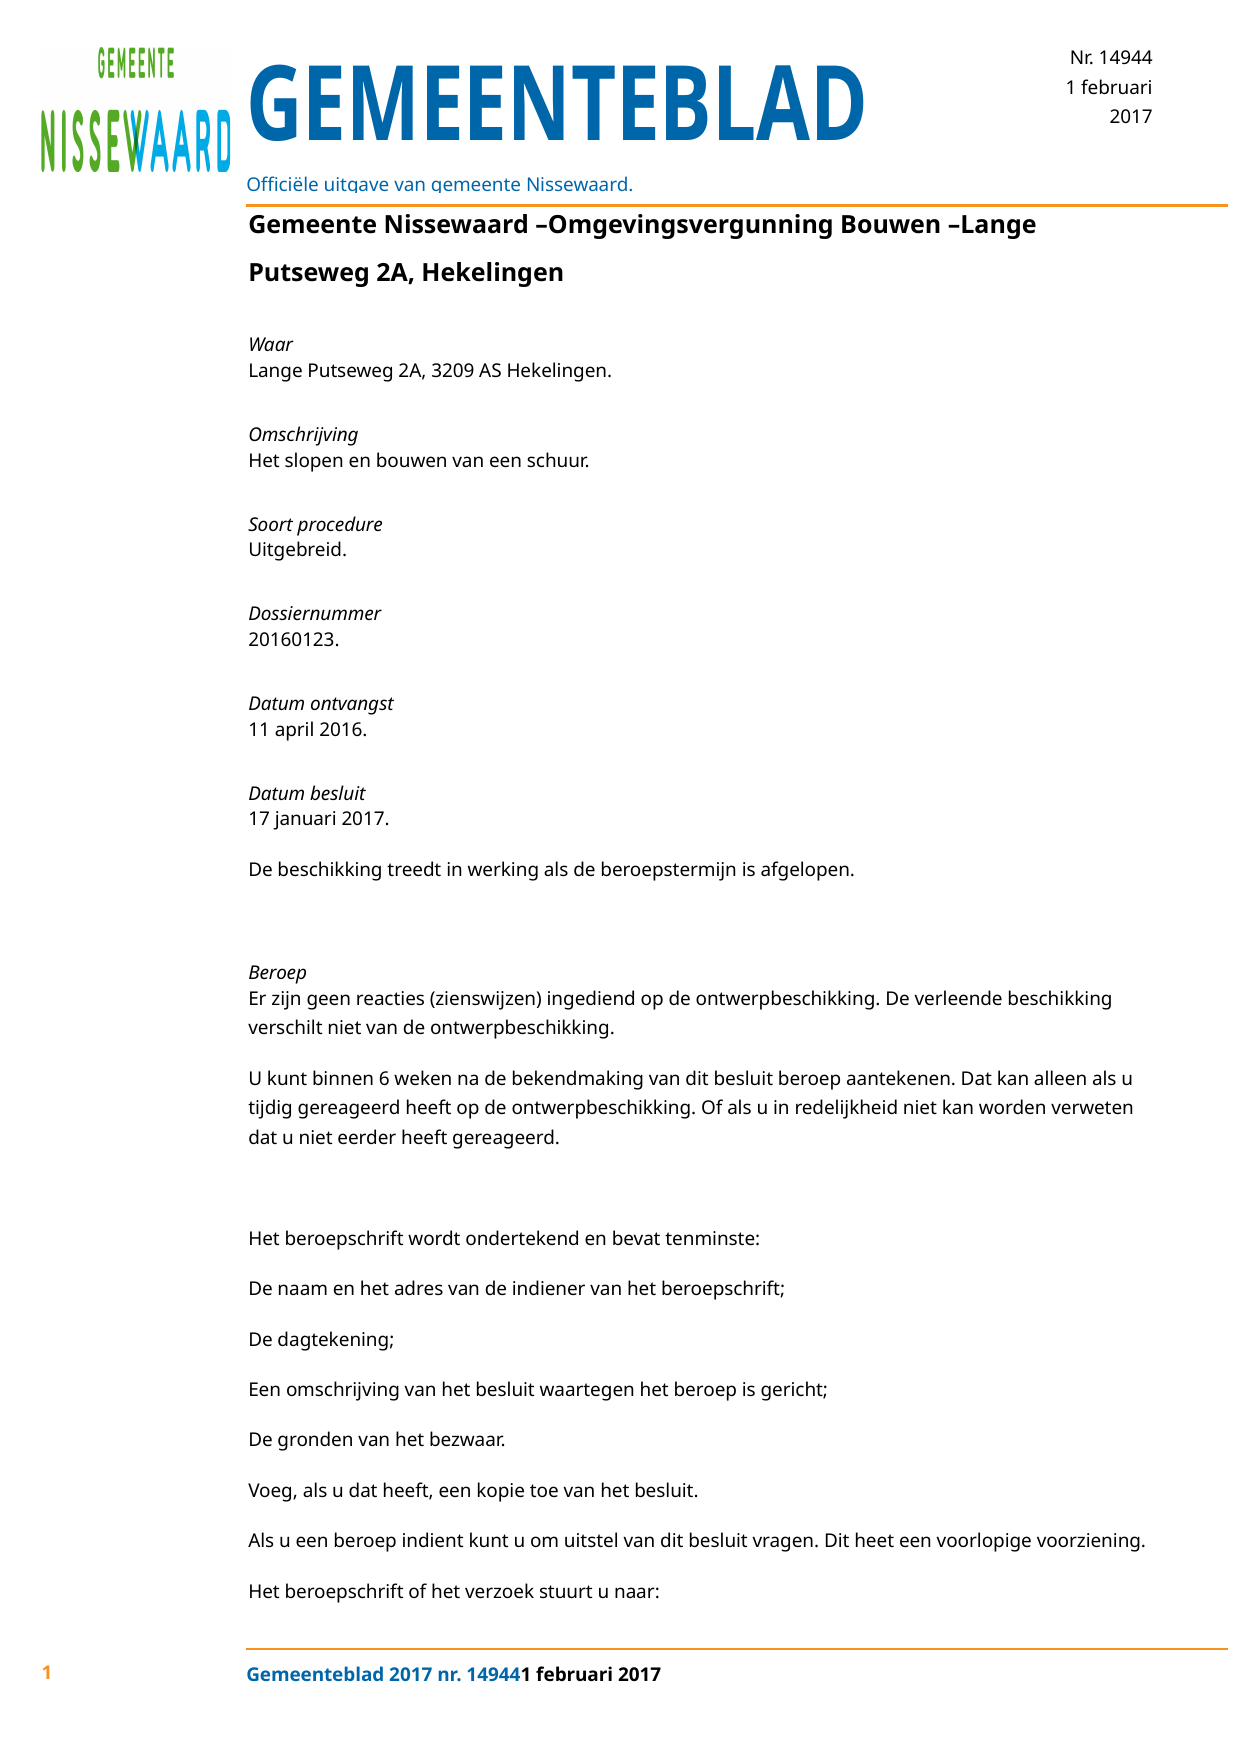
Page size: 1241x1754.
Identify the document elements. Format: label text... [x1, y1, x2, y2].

text Lange Putseweg 2A, 3209 AS Hekelingen. [248, 357, 1152, 383]
text Gemeente Nissewaard –Omgevingsvergunning Bouwen –Lange Putseweg 2A, Hekelingen [248, 207, 1152, 288]
text Het beroepschrift wordt ondertekend en bevat tenminste: [248, 1225, 1152, 1251]
text Voeg, als u dat heeft, een kopie toe van het besluit. [248, 1477, 1152, 1503]
text 20160123. [248, 626, 1152, 652]
text De gronden van het bezwaar. [248, 1427, 1152, 1452]
picture [154, 157, 165, 172]
text Een omschrijving van het besluit waartegen het beroep is gericht; [248, 1376, 1152, 1402]
text Als u een beroep indient kunt u om uitstel van dit besluit vragen. Dit heet een voorlopige voorziening. [248, 1527, 1152, 1553]
picture [200, 151, 206, 172]
text Datum besluit [248, 780, 1152, 806]
text 11 april 2016. [248, 716, 1152, 742]
text Datum ontvangst [248, 690, 1152, 716]
text Waar [248, 331, 1152, 357]
text Het beroepschrift of het verzoek stuurt u naar: [248, 1578, 1152, 1604]
picture [201, 122, 206, 138]
text De naam en het adres van de indiener van het beroepschrift; [248, 1275, 1152, 1301]
text Omschrijving [248, 421, 1152, 447]
text De beschikking treedt in werking als de beroepstermijn is afgelopen. [248, 856, 1152, 882]
picture [41, 47, 231, 172]
text Beroep [248, 959, 1152, 985]
text Er zijn geen reacties (zienswijzen) ingediend op de ontwerpbeschikking. De verleende beschikking verschilt niet van de ontwerpbeschikking. [248, 985, 1152, 1040]
text Uitgebreid. [248, 537, 1152, 562]
text U kunt binnen 6 weken na de bekendmaking van dit besluit beroep aantekenen. Dat kan alleen als u tijdig gereageerd heeft op de ontwerpbeschikking. Of als u in redelijkheid niet kan worden verweten dat u niet eerder heeft gereageerd. [248, 1065, 1152, 1150]
text Het slopen en bouwen van een schuur. [248, 447, 1152, 473]
text De dagtekening; [248, 1326, 1152, 1352]
text Dossiernummer [248, 601, 1152, 626]
picture [176, 157, 187, 172]
text Soort procedure [248, 511, 1152, 537]
picture [222, 122, 227, 160]
text 17 januari 2017. [248, 806, 1152, 831]
